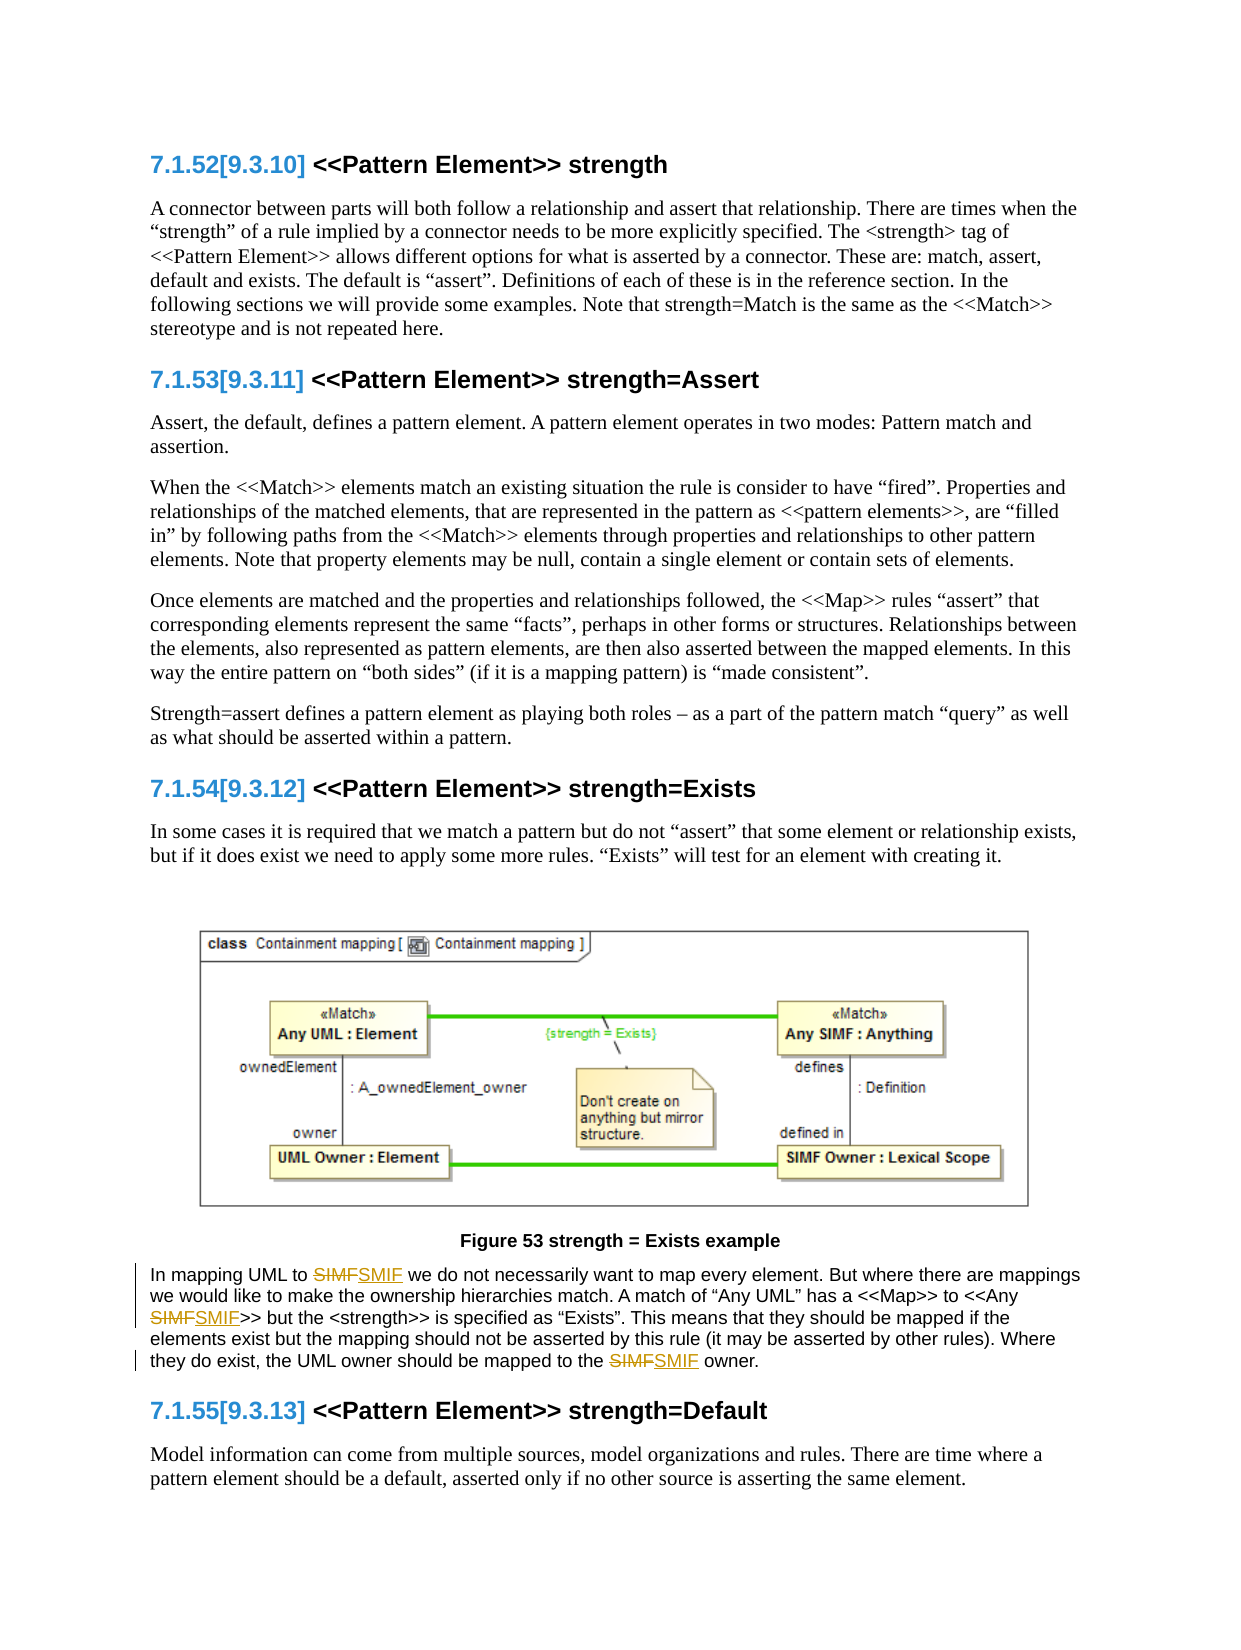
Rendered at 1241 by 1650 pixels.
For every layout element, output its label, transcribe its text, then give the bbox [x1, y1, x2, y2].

subtitle <<Pattern Element>> strength=Default [150, 1396, 1090, 1425]
text A connector between parts will both follow a relationship and assert that relationship. There are times when the “strength” of a rule implied by a connector needs to be more explicitly specified. The <strength> tag of <<Pattern Element>> allows different options for what is asserted by a connector. These are: match, assert, default and exists. The default is “assert”. Definitions of each of these is in the reference section. In the following sections we will provide some examples. Note that strength=Match is the same as the <<Match>> stereotype and is not repeated here. [150, 195, 1090, 340]
subtitle <<Pattern Element>> strength=Exists [150, 774, 1090, 803]
picture [193, 925, 1048, 1226]
text Figure 55 strength = Exists example [150, 1230, 1090, 1251]
text In some cases it is required that we match a pattern but do not “assert” that some element or relationship exists, but if it does exist we need to apply some more rules. “Exists” will test for an element with creating it. [150, 819, 1090, 867]
subtitle <<Pattern Element>> strength=Assert [150, 365, 1090, 393]
subtitle <<Pattern Element>> strength [150, 150, 1090, 179]
text Once elements are matched and the properties and relationships followed, the <<Map>> rules “assert” that corresponding elements represent the same “facts”, perhaps in other forms or structures. Relationships between the elements, also represented as pattern elements, are then also asserted between the mapped elements. In this way the entire pattern on “both sides” (if it is a mapping pattern) is “made consistent”. [150, 588, 1090, 684]
text In mapping UML to SMIF we do not necessarily want to map every element. But where there are mappings we would like to make the ownership hierarchies match. A match of “Any UML” has a <<Map>> to <<Any SMIF>> but the <strength>> is specified as “Exists”. This means that they should be mapped if the elements exist but the mapping should not be asserted by this rule (it may be asserted by other rules). Where they do exist, the UML owner should be mapped to the SMIF owner. [150, 1263, 1090, 1371]
text Strength=assert defines a pattern element as playing both roles – as a part of the pattern match “query” as well as what should be asserted within a pattern. [150, 701, 1090, 749]
text When the <<Match>> elements match an existing situation the rule is consider to have “fired”. Properties and relationships of the matched elements, that are represented in the pattern as <<pattern elements>>, are “filled in” by following paths from the <<Match>> elements through properties and relationships to other pattern elements. Note that property elements may be null, contain a single element or contain sets of elements. [150, 475, 1090, 571]
text Assert, the default, defines a pattern element. A pattern element operates in two modes: Pattern match and assertion. [150, 410, 1090, 458]
text Model information can come from multiple sources, model organizations and rules. There are time where a pattern element should be a default, asserted only if no other source is asserting the same element. [150, 1442, 1090, 1490]
